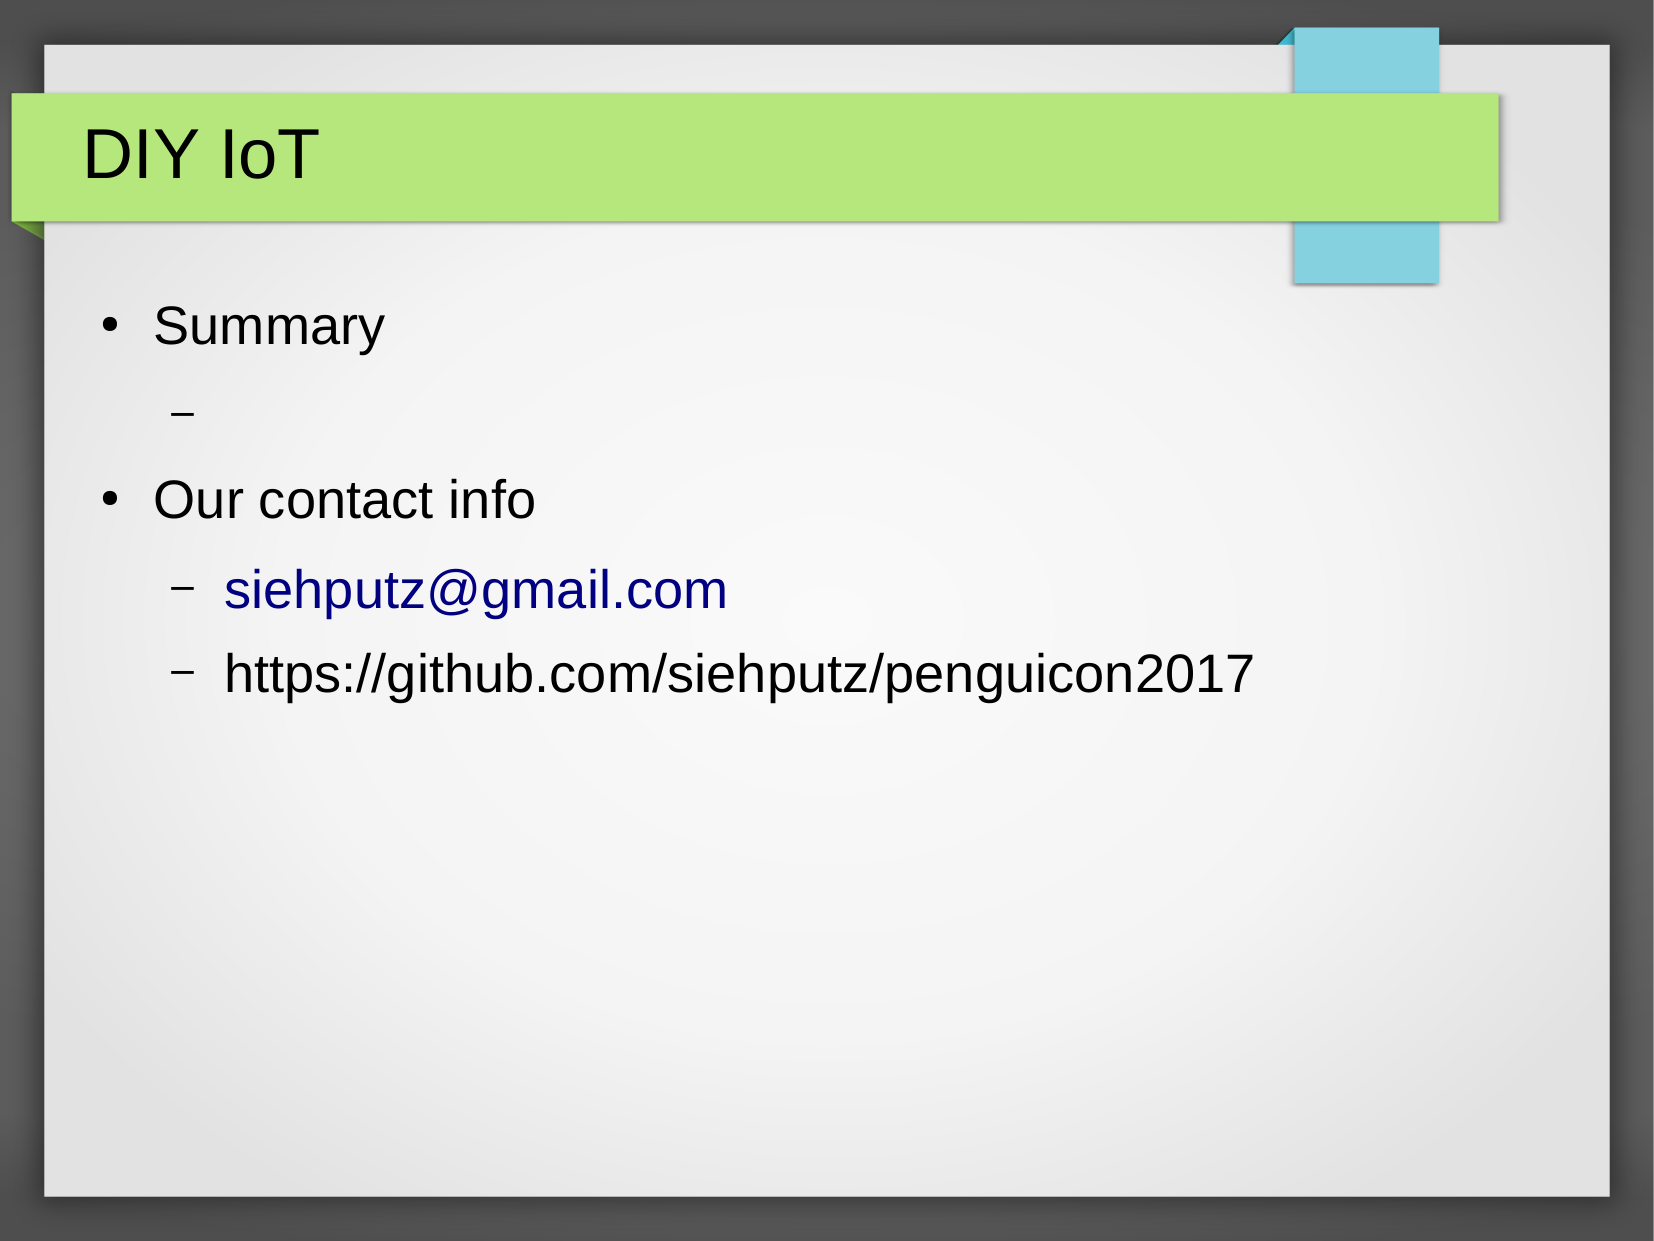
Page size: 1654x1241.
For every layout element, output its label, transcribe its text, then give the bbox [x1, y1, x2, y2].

list Summary Our contact info siehputz@gmail.com https://github.com/siehputz/penguicon2017 [82, 295, 1571, 1126]
picture [0, 0, 1654, 1241]
title DIY IoT [82, 94, 1264, 213]
